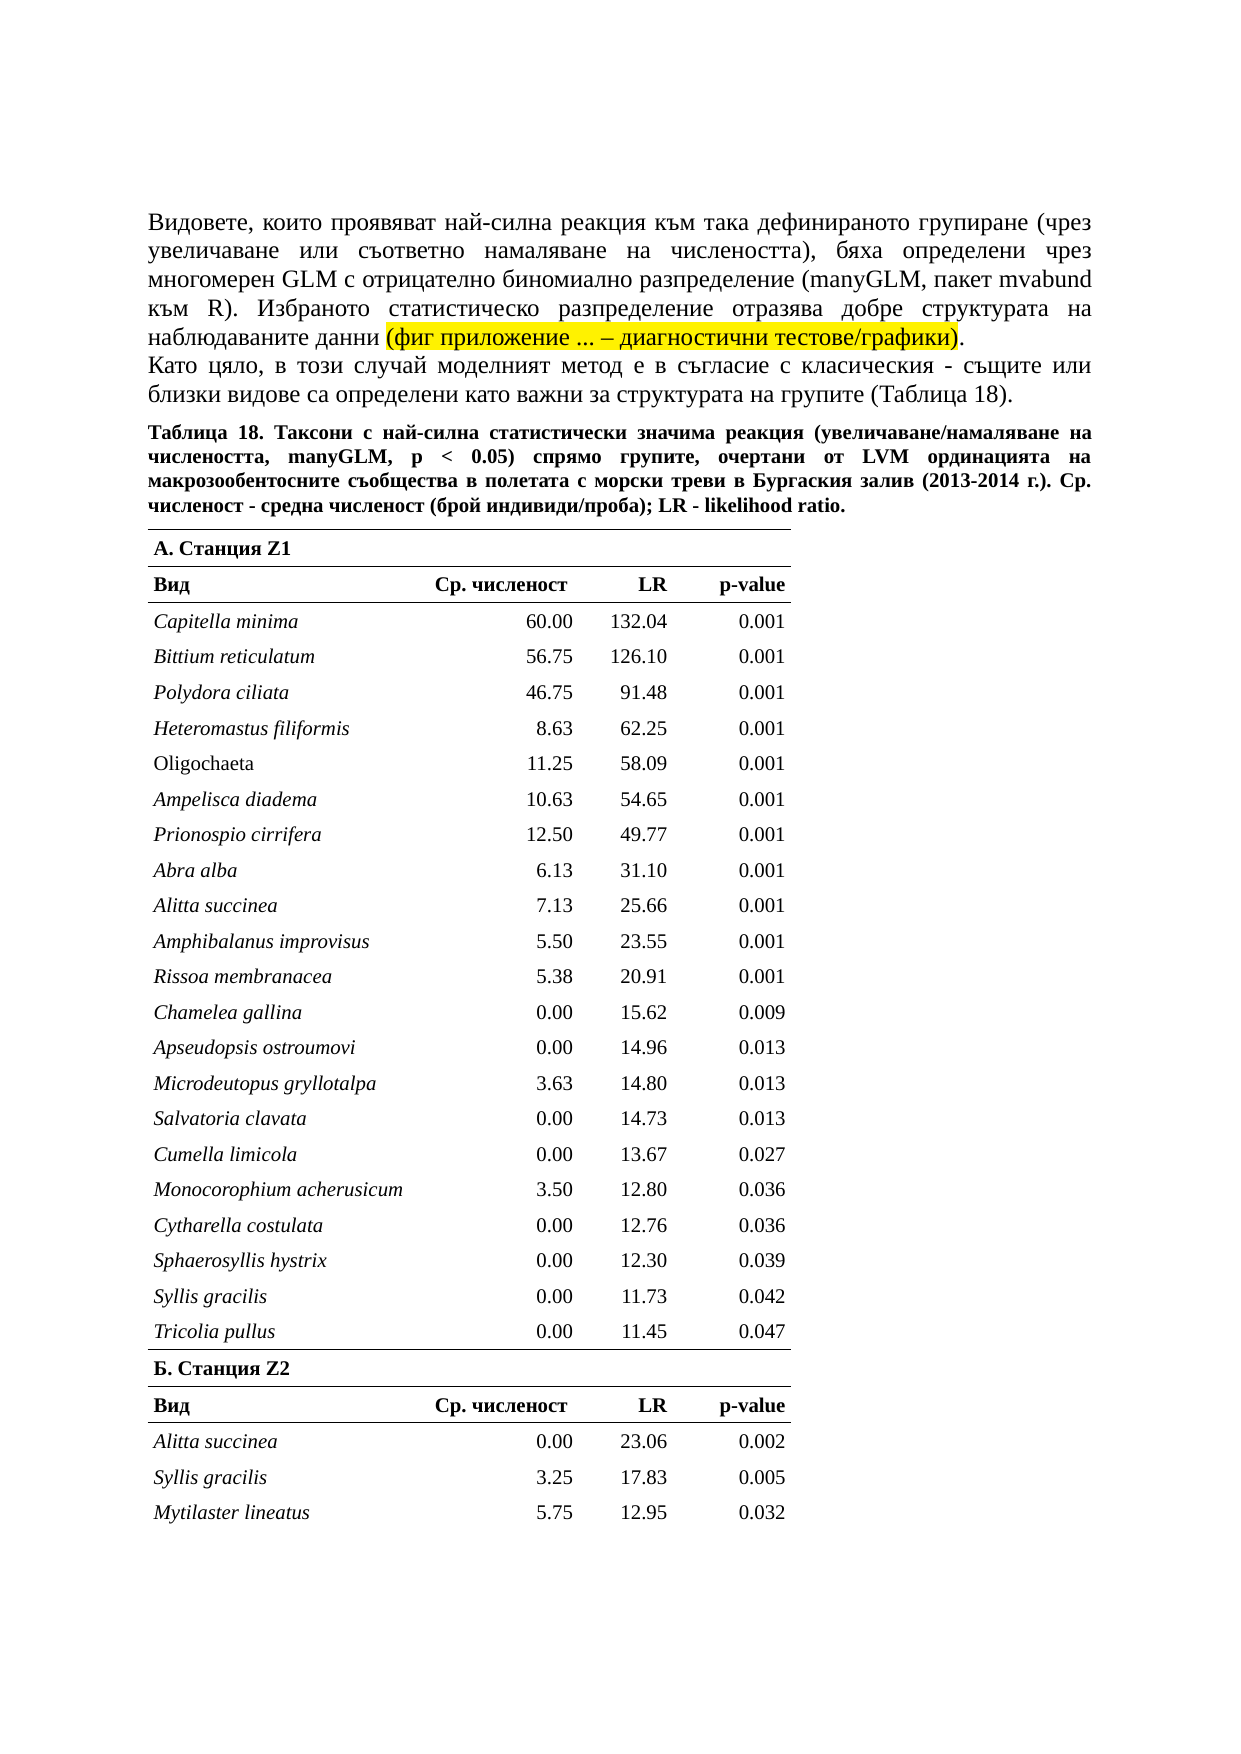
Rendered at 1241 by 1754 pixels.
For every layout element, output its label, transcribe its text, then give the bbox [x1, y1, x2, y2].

table_cell 126.10 [578, 639, 673, 674]
table_cell 58.09 [578, 745, 673, 781]
table_cell p-value [673, 567, 791, 602]
table_cell 6.13 [425, 852, 578, 887]
table_cell 91.48 [578, 674, 673, 710]
text Видовете, които проявяват най-силна реакция към така дефинираното групиране (чрез увеличаване или съответно намаляване на числеността), бяха определени чрез многомерен GLM с отрицателно биномиално разпределение (manyGLM, пакет mvabund към R). Избраното статистическо разпределение отразява добре структурата на наблюдаваните данни (фиг приложение ... – диагностични тестове/графики). [148, 207, 1093, 350]
table_cell 0.001 [673, 781, 791, 816]
table_cell 0.013 [673, 1030, 791, 1065]
table_cell 0.001 [673, 745, 791, 781]
table_header А. Станция Z1 [148, 530, 791, 566]
table_cell 3.25 [425, 1459, 578, 1494]
table_cell 60.00 [425, 603, 578, 639]
table_cell Capitella minima [148, 603, 425, 639]
table_cell 0.00 [425, 1278, 578, 1314]
table_cell 0.042 [673, 1278, 791, 1314]
table_cell Alitta succinea [148, 888, 425, 923]
table_cell Bittium reticulatum [148, 639, 425, 674]
table_cell 11.73 [578, 1278, 673, 1314]
table_cell 0.032 [673, 1494, 791, 1530]
table_cell 14.96 [578, 1030, 673, 1065]
table_cell 62.25 [578, 710, 673, 745]
table_cell Microdeutopus gryllotalpa [148, 1065, 425, 1101]
table_cell 0.001 [673, 852, 791, 887]
table_cell 3.63 [425, 1065, 578, 1101]
table_cell 17.83 [578, 1459, 673, 1494]
table_cell Oligochaeta [148, 745, 425, 781]
table_cell Syllis gracilis [148, 1278, 425, 1314]
table_cell Prionospio cirrifera [148, 816, 425, 852]
table_cell 0.00 [425, 1243, 578, 1278]
table_cell 12.76 [578, 1207, 673, 1243]
table_cell 0.039 [673, 1243, 791, 1278]
table_cell 5.38 [425, 959, 578, 994]
table_cell 5.50 [425, 923, 578, 958]
table_cell Polydora ciliata [148, 674, 425, 710]
table_cell 0.036 [673, 1172, 791, 1207]
table_cell 0.001 [673, 959, 791, 994]
table_cell Tricolia pullus [148, 1314, 425, 1349]
table_cell 8.63 [425, 710, 578, 745]
table_cell 0.00 [425, 1314, 578, 1349]
table_cell 0.036 [673, 1207, 791, 1243]
table_cell 0.00 [425, 1423, 578, 1459]
table_cell 11.45 [578, 1314, 673, 1349]
table_cell 0.00 [425, 1136, 578, 1172]
table_cell 0.001 [673, 816, 791, 852]
table_cell 0.00 [425, 1101, 578, 1136]
table_cell 3.50 [425, 1172, 578, 1207]
table_cell 49.77 [578, 816, 673, 852]
table_cell 7.13 [425, 888, 578, 923]
table_cell Mytilaster lineatus [148, 1494, 425, 1530]
table_cell 13.67 [578, 1136, 673, 1172]
table_cell Б. Станция Z2 [148, 1350, 791, 1386]
table_cell Вид [148, 567, 425, 602]
table_cell Ср. численост [425, 567, 578, 602]
table_cell 15.62 [578, 994, 673, 1029]
table_cell 12.50 [425, 816, 578, 852]
table_cell LR [578, 1387, 673, 1422]
table_cell 0.047 [673, 1314, 791, 1349]
table_cell 0.00 [425, 1030, 578, 1065]
table_cell 0.001 [673, 639, 791, 674]
table_cell Alitta succinea [148, 1423, 425, 1459]
table_cell 0.013 [673, 1101, 791, 1136]
table_cell Heteromastus filiformis [148, 710, 425, 745]
table_cell 132.04 [578, 603, 673, 639]
table_cell Apseudopsis ostroumovi [148, 1030, 425, 1065]
table_cell Rissoa membranacea [148, 959, 425, 994]
table_cell 12.80 [578, 1172, 673, 1207]
table_cell 0.005 [673, 1459, 791, 1494]
table_cell Ampelisca diadema [148, 781, 425, 816]
table_cell Cytharella costulata [148, 1207, 425, 1243]
table_cell 12.30 [578, 1243, 673, 1278]
table_cell 56.75 [425, 639, 578, 674]
table_cell Salvatoria clavata [148, 1101, 425, 1136]
table_cell Syllis gracilis [148, 1459, 425, 1494]
table_cell Monocorophium acherusicum [148, 1172, 425, 1207]
table_cell Sphaerosyllis hystrix [148, 1243, 425, 1278]
table_cell 31.10 [578, 852, 673, 887]
text Като цяло, в този случай моделният метод е в съгласие с класическия - същите или близки видове са определени като важни за структурата на групите (Таблица 18). [148, 350, 1093, 408]
table_cell 12.95 [578, 1494, 673, 1530]
table_cell 14.73 [578, 1101, 673, 1136]
table_cell 11.25 [425, 745, 578, 781]
table_cell 25.66 [578, 888, 673, 923]
table_cell Ср. численост [425, 1387, 578, 1422]
table_cell Chamelea gallina [148, 994, 425, 1029]
table_cell 0.00 [425, 994, 578, 1029]
table_cell LR [578, 567, 673, 602]
table_cell 23.55 [578, 923, 673, 958]
table_cell 0.001 [673, 603, 791, 639]
table_cell 20.91 [578, 959, 673, 994]
table_cell 23.06 [578, 1423, 673, 1459]
table_cell 46.75 [425, 674, 578, 710]
table_cell 0.001 [673, 674, 791, 710]
table_cell p-value [673, 1387, 791, 1422]
table_cell 0.001 [673, 888, 791, 923]
table_cell 0.00 [425, 1207, 578, 1243]
table_cell 54.65 [578, 781, 673, 816]
table_cell 14.80 [578, 1065, 673, 1101]
table_cell 10.63 [425, 781, 578, 816]
table_cell 0.001 [673, 923, 791, 958]
table_cell 5.75 [425, 1494, 578, 1530]
table_cell 0.002 [673, 1423, 791, 1459]
table_cell 0.009 [673, 994, 791, 1029]
table_cell 0.027 [673, 1136, 791, 1172]
table_cell Cumella limicola [148, 1136, 425, 1172]
table_cell 0.013 [673, 1065, 791, 1101]
table_cell Abra alba [148, 852, 425, 887]
table_cell 0.001 [673, 710, 791, 745]
table_cell Amphibalanus improvisus [148, 923, 425, 958]
table_cell Вид [148, 1387, 425, 1422]
text Таблица 18. Таксони с най-силна статистически значима реакция (увеличаване/намаляване на числеността, manyGLM, p < 0.05) спрямо групите, очертани от LVM ординацията на макрозообентосните съобщества в полетата с морски треви в Бургаския залив (2013-2014 г.). Ср. численост - средна численост (брой индивиди/проба); LR - likelihood ratio. [148, 420, 1093, 517]
